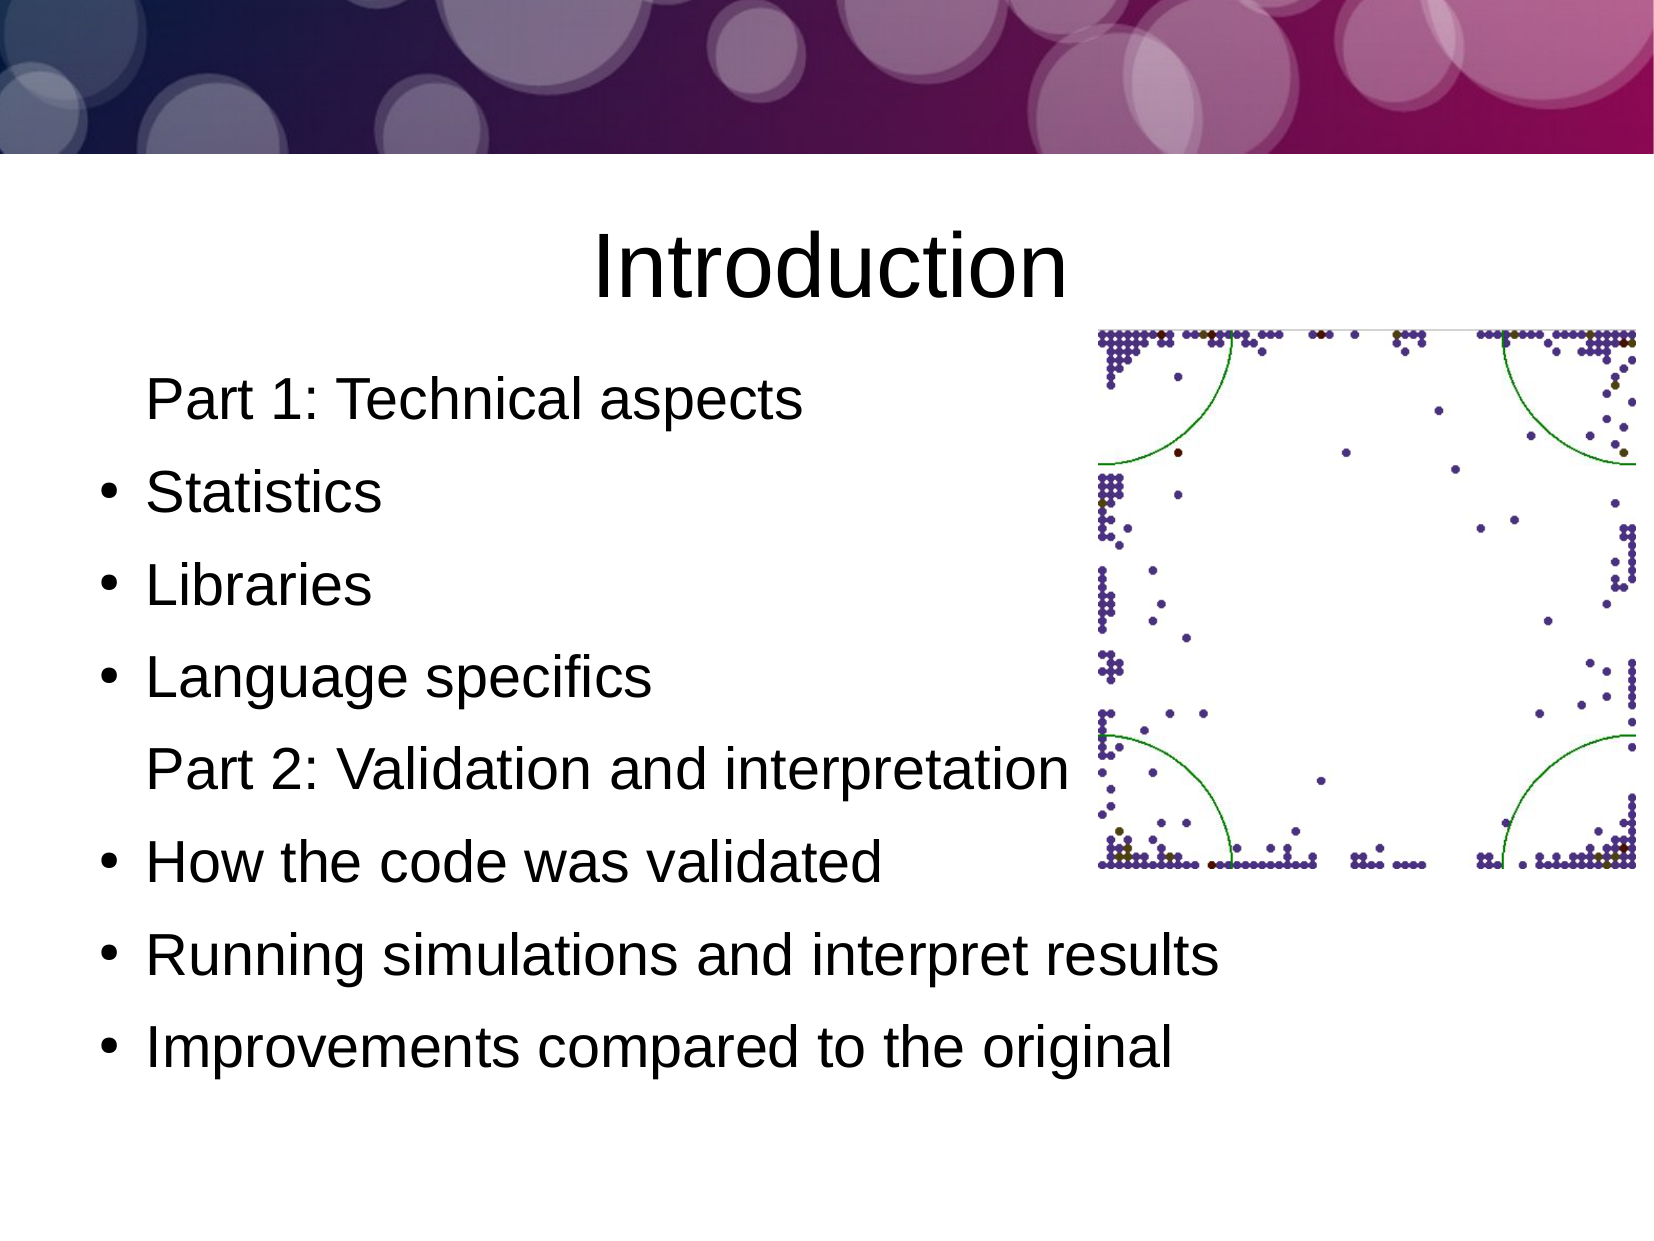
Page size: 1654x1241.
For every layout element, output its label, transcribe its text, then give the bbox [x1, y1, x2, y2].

title Introduction [86, 180, 1576, 352]
list Part 1: Technical aspects Statistics Libraries Language specifics Part 2: Validation and interpretation How the code was validated Running simulations and interpret results Improvements compared to the original [82, 366, 1571, 1087]
picture [0, 0, 1654, 154]
picture [1098, 329, 1636, 869]
